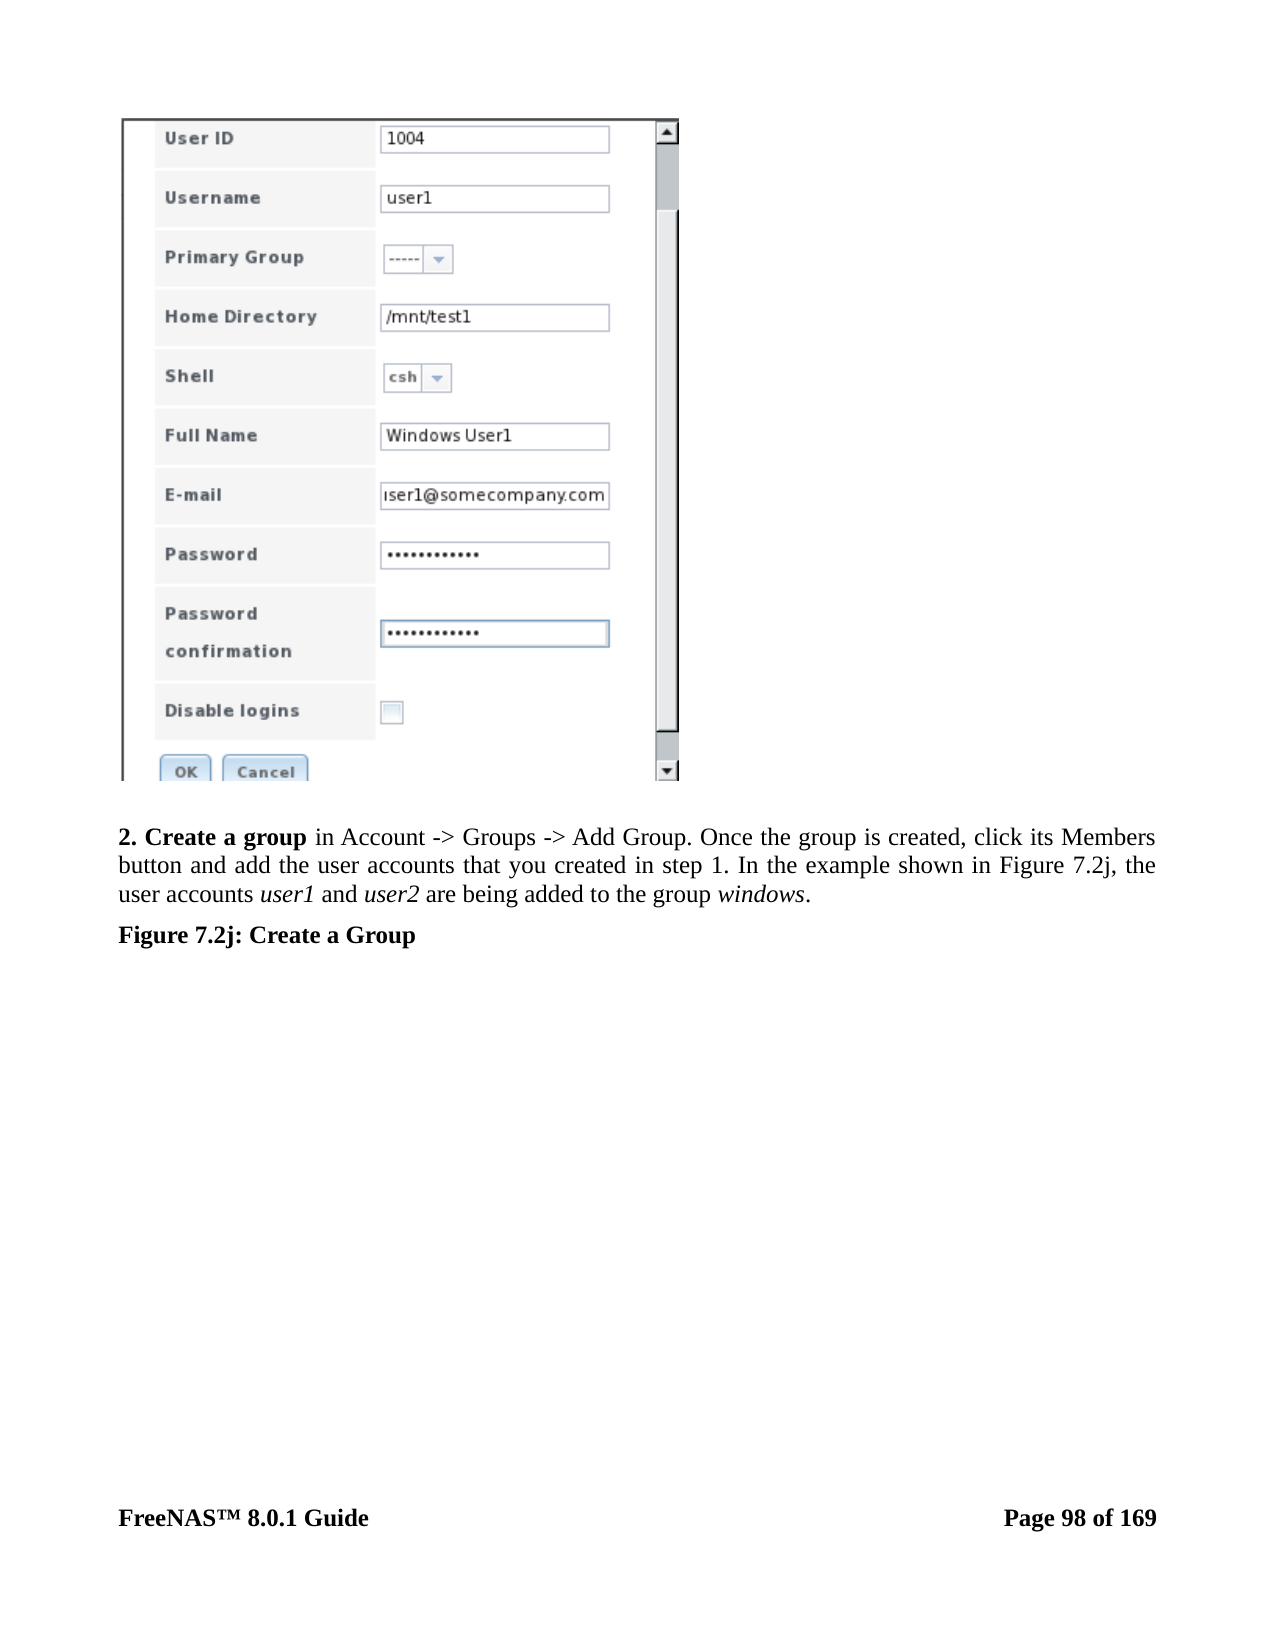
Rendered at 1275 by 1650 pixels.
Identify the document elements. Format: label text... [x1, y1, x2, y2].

picture [121, 118, 679, 781]
text 2. Create a group in Account -> Groups -> Add Group. Once the group is created, click its Members button and add the user accounts that you created in step 1. In the example shown in Figure 7.2j, the user accounts user1 and user2 are being added to the group windows. [118, 822, 1157, 908]
text Figure 7.2j: Create a Group [118, 921, 1157, 949]
